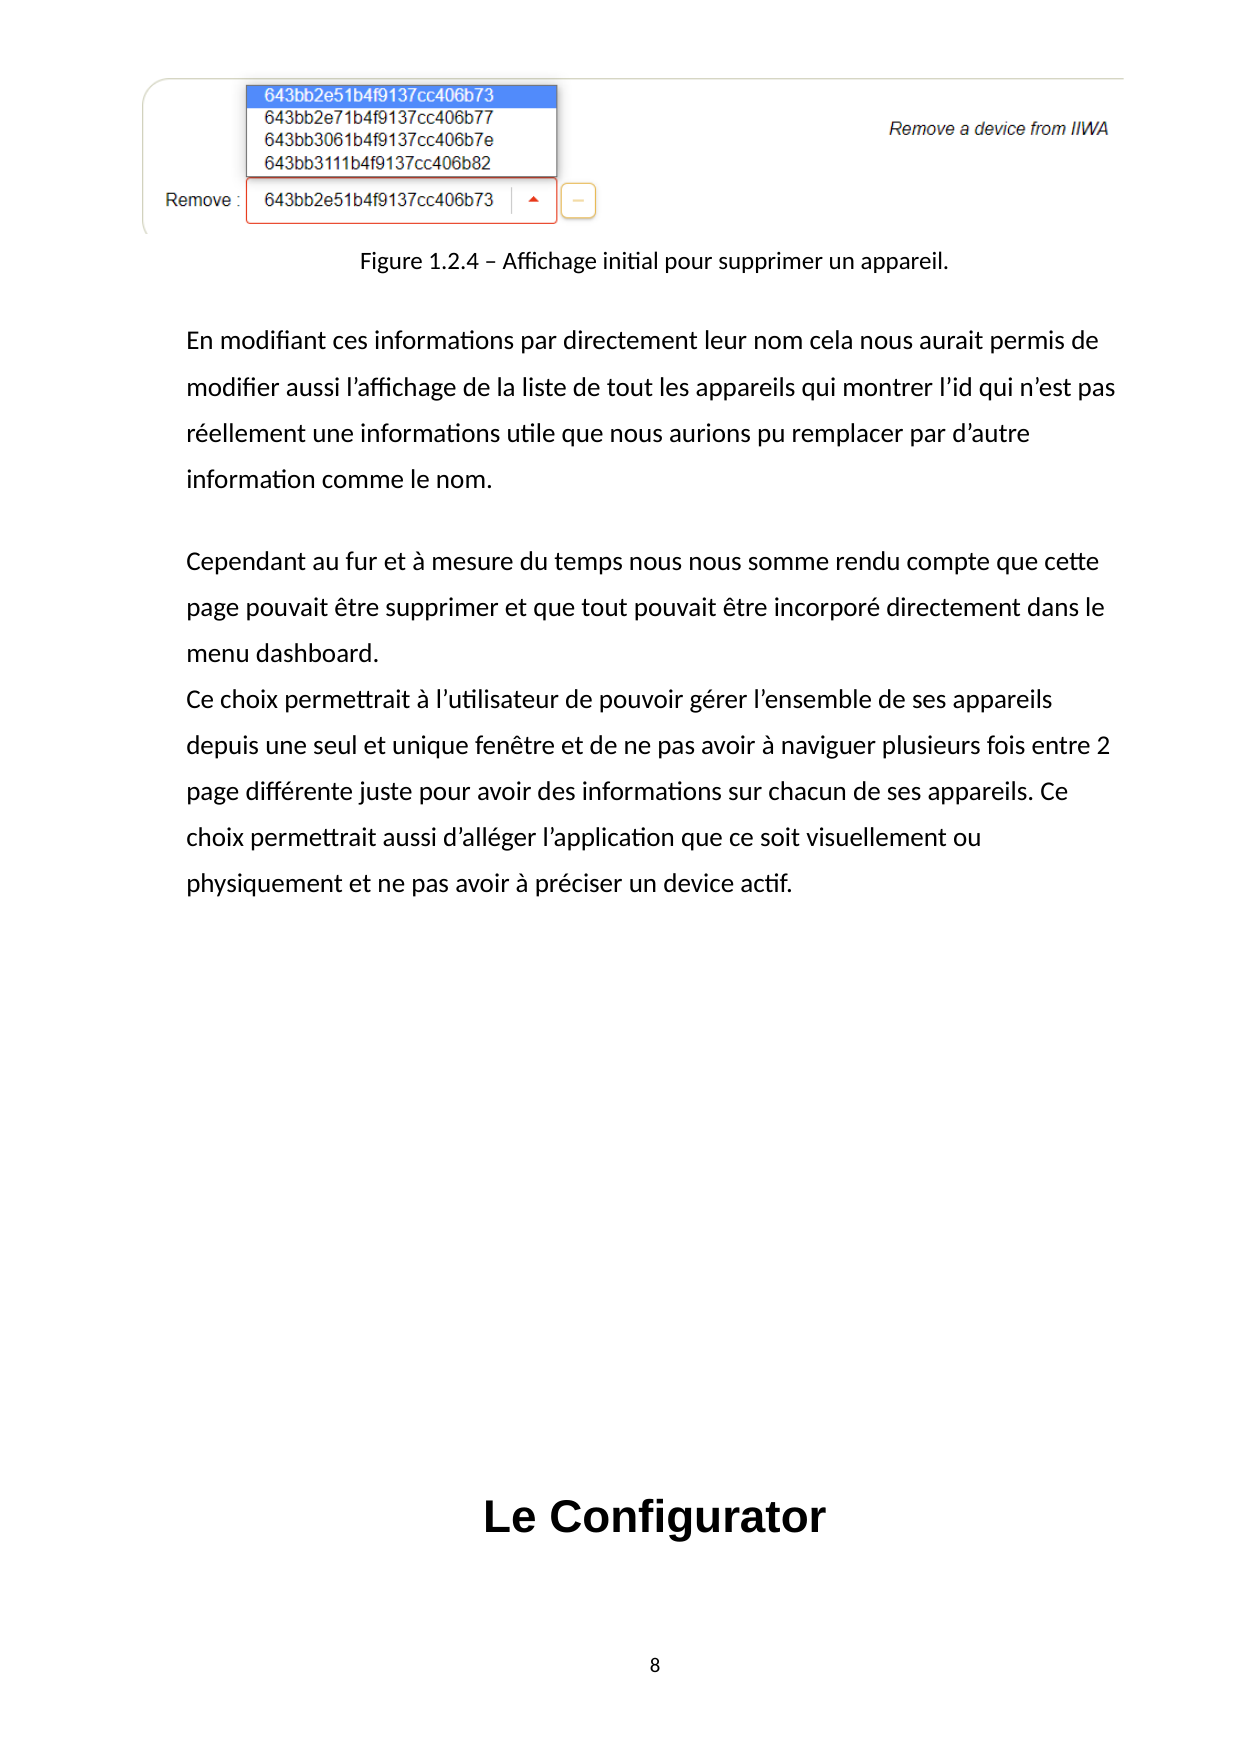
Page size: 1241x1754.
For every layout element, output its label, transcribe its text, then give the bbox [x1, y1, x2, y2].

text Ce choix permettrait à l’utilisateur de pouvoir gérer l’ensemble de ses appareils depuis une seul et unique fenêtre et de ne pas avoir à naviguer plusieurs fois entre 2 page différente juste pour avoir des informations sur chacun de ses appareils. Ce choix permettrait aussi d’alléger l’application que ce soit visuellement ou physiquement et ne pas avoir à préciser un device actif. [186, 682, 1123, 900]
text En modifiant ces informations par directement leur nom cela nous aurait permis de modifier aussi l’affichage de la liste de tout les appareils qui montrer l’id qui n’est pas réellement une informations utile que nous aurions pu remplacer par d’autre information comme le nom. [186, 323, 1123, 495]
subtitle Le Configurator [186, 1490, 1123, 1542]
picture [130, 66, 1124, 234]
text Cependant au fur et à mesure du temps nous nous somme rendu compte que cette page pouvait être supprimer et que tout pouvait être incorporé directement dans le menu dashboard. [186, 544, 1123, 669]
text Figure 1.2.4 – Affichage initial pour supprimer un appareil. [186, 234, 1123, 276]
